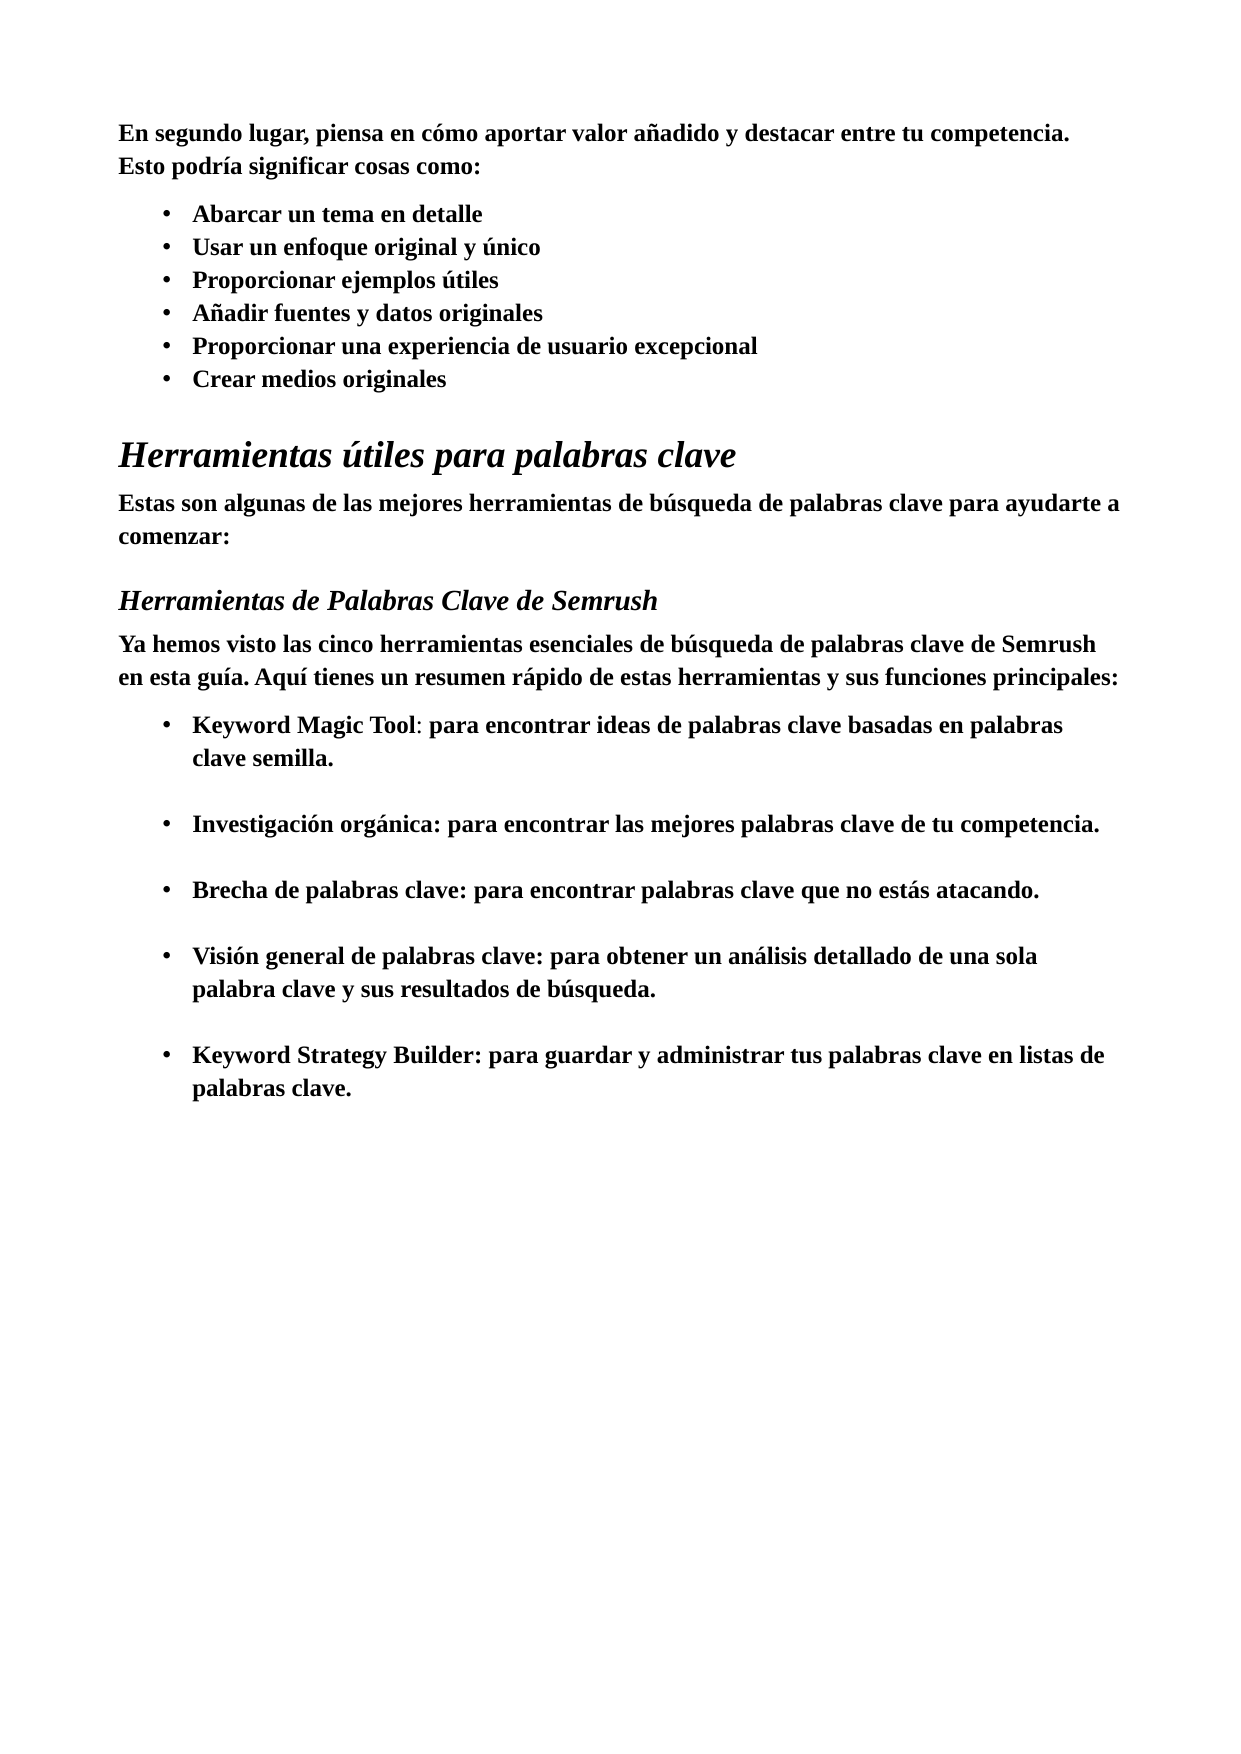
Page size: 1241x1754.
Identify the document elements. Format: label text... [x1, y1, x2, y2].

text En segundo lugar, piensa en cómo aportar valor añadido y destacar entre tu competencia. Esto podría significar cosas como: [118, 118, 1122, 180]
list Investigación orgánica: para encontrar las mejores palabras clave de tu competencia. [162, 809, 1122, 838]
list Proporcionar ejemplos útiles [162, 265, 1122, 293]
subtitle Herramientas útiles para palabras clave [118, 432, 1122, 475]
text Ya hemos visto las cinco herramientas esenciales de búsqueda de palabras clave de Semrush en esta guía. Aquí tienes un resumen rápido de estas herramientas y sus funciones principales: [118, 629, 1122, 691]
subtitle Herramientas de Palabras Clave de Semrush [118, 583, 1122, 617]
list Brecha de palabras clave: para encontrar palabras clave que no estás atacando. [162, 875, 1122, 904]
list Keyword Strategy Builder: para guardar y administrar tus palabras clave en listas de palabras clave. [162, 1040, 1122, 1102]
list Usar un enfoque original y único [162, 232, 1122, 261]
list Visión general de palabras clave: para obtener un análisis detallado de una sola palabra clave y sus resultados de búsqueda. [162, 941, 1122, 1003]
list Proporcionar una experiencia de usuario excepcional [162, 331, 1122, 359]
list Crear medios originales [162, 364, 1122, 393]
list Añadir fuentes y datos originales [162, 298, 1122, 327]
text Estas son algunas de las mejores herramientas de búsqueda de palabras clave para ayudarte a comenzar: [118, 488, 1122, 550]
list Abarcar un tema en detalle [162, 199, 1122, 227]
list Keyword Magic Tool: para encontrar ideas de palabras clave basadas en palabras clave semilla. [162, 710, 1122, 772]
